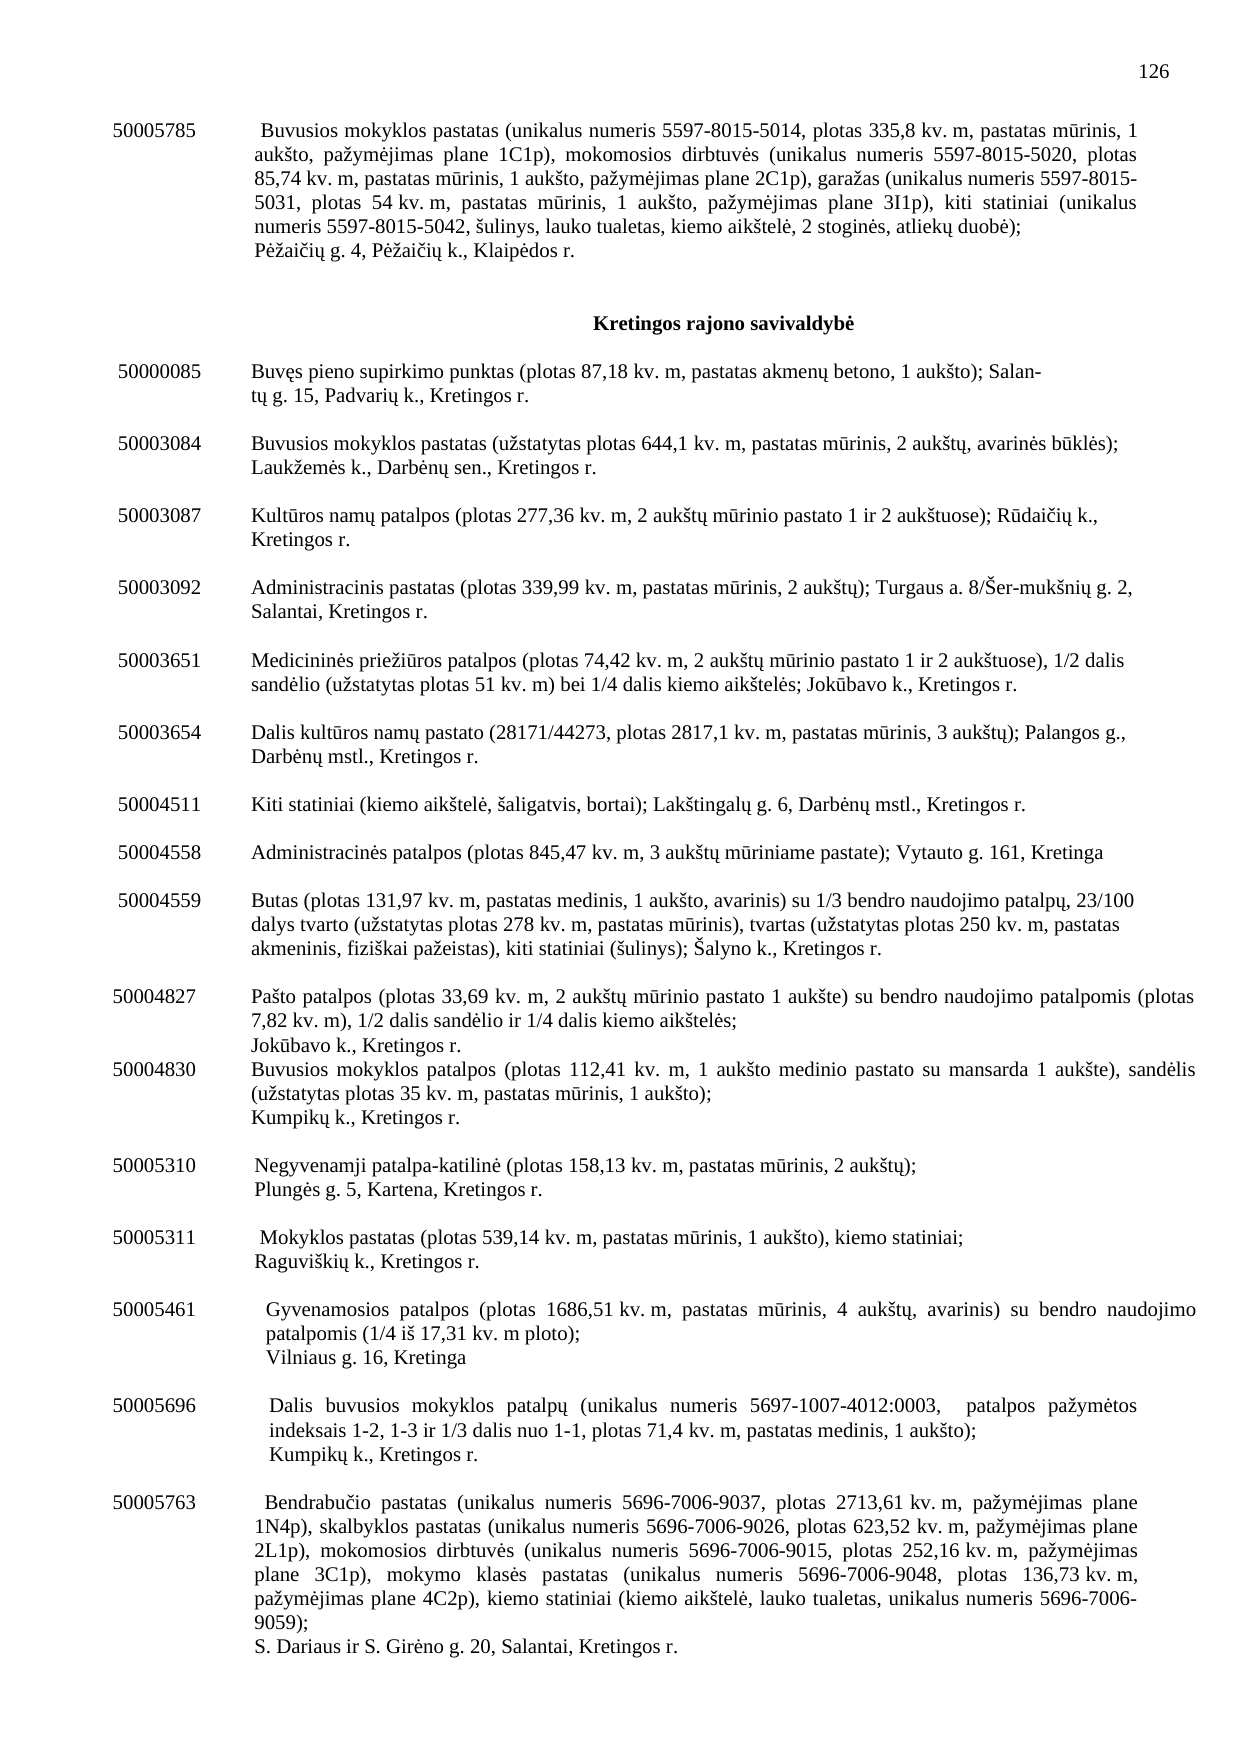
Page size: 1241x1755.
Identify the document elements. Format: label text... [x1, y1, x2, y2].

table_cell [1208, 1297, 1219, 1393]
table_cell [1149, 431, 1166, 479]
table_cell [1149, 792, 1166, 816]
table_cell [1200, 359, 1208, 407]
table_cell 50005461 [101, 1297, 239, 1393]
table_cell [1219, 624, 1240, 647]
table_cell [1200, 720, 1208, 768]
table_cell [101, 816, 1208, 840]
table_cell Kultūros namų patalpos (plotas 277,36 kv. m, 2 aukštų mūrinio pastato 1 ir 2 aukštuose); Rūdaičių k., Kretingos r. [240, 503, 1149, 551]
table_cell [1149, 575, 1166, 623]
table_cell [1149, 840, 1166, 864]
table_cell [1208, 816, 1219, 840]
table_cell [1219, 335, 1240, 359]
table_cell [1208, 359, 1219, 407]
table_cell [1149, 888, 1166, 960]
table_cell [1219, 1225, 1240, 1297]
table_cell [1183, 575, 1200, 623]
table_cell 50005310 [101, 1153, 239, 1225]
table_cell 50005785 [101, 118, 239, 287]
table_cell [1219, 648, 1240, 696]
table_cell [1183, 1490, 1200, 1682]
table_cell 50003092 [101, 575, 239, 623]
table_cell 50003087 [101, 503, 239, 551]
table_cell [1183, 840, 1200, 864]
table_cell Dalis buvusios mokyklos patalpų (unikalus numeris 5697-1007-4012:0003, patalpos pažymėtos indeksais 1-2, 1-3 ir 1/3 dalis nuo 1-1, plotas 71,4 kv. m, pastatas medinis, 1 aukšto); Kumpikų k., Kretingos r. [240, 1394, 1149, 1490]
table_cell [1219, 287, 1240, 311]
table_cell Butas (plotas 131,97 kv. m, pastatas medinis, 1 aukšto, avarinis) su 1/3 bendro naudojimo patalpų, 23/100 dalys tvarto (užstatytas plotas 278 kv. m, pastatas mūrinis), tvartas (užstatytas plotas 250 kv. m, pastatas akmeninis, fiziškai pažeistas), kiti statiniai (šulinys); Šalyno k., Kretingos r. [240, 888, 1149, 960]
table_cell [1149, 1490, 1166, 1682]
table_cell [1183, 359, 1200, 407]
table_cell [101, 864, 1208, 888]
table_cell Buvęs pieno supirkimo punktas (plotas 87,18 kv. m, pastatas akmenų betono, 1 aukšto); Salan- tų g. 15, Padvarių k., Kretingos r. [240, 359, 1149, 407]
table_cell [1166, 1490, 1183, 1682]
table_cell Mokyklos pastatas (plotas 539,14 kv. m, pastatas mūrinis, 1 aukšto), kiemo statiniai; Raguviškių k., Kretingos r. [240, 1225, 1208, 1297]
table_cell [1200, 888, 1208, 960]
table_cell [101, 335, 1208, 359]
table_cell [1219, 840, 1240, 864]
table_cell Dalis kultūros namų pastato (28171/44273, plotas 2817,1 kv. m, pastatas mūrinis, 3 aukštų); Palangos g., Darbėnų mstl., Kretingos r. [240, 720, 1149, 768]
table_cell [1200, 1490, 1208, 1682]
table_cell [1183, 118, 1200, 287]
table_cell [101, 479, 1208, 503]
table_cell [1208, 840, 1219, 864]
table_cell [1166, 720, 1183, 768]
table_cell [1219, 407, 1240, 431]
table_cell Buvusios mokyklos pastatas (unikalus numeris 5597-8015-5014, plotas 335,8 kv. m, pastatas mūrinis, 1 aukšto, pažymėjimas plane 1C1p), mokomosios dirbtuvės (unikalus numeris 5597-8015-5020, plotas 85,74 kv. m, pastatas mūrinis, 1 aukšto, pažymėjimas plane 2C1p), garažas (unikalus numeris 5597-8015-5031, plotas 54 kv. m, pastatas mūrinis, 1 aukšto, pažymėjimas plane 3I1p), kiti statiniai (unikalus numeris 5597-8015-5042, šulinys, lauko tualetas, kiemo aikštelė, 2 stoginės, atliekų duobė); Pėžaičių g. 4, Pėžaičių k., Klaipėdos r. [240, 118, 1149, 287]
table_cell [1149, 720, 1166, 768]
table_cell [1149, 359, 1166, 407]
table_cell [1208, 551, 1219, 575]
table_cell [1166, 503, 1183, 551]
table_cell [1208, 960, 1219, 984]
table_cell [1208, 287, 1219, 311]
table_cell [1219, 888, 1240, 960]
table_cell [101, 696, 1208, 720]
table_cell [1200, 118, 1208, 287]
table_cell [1219, 984, 1240, 1153]
table_cell [1200, 575, 1208, 623]
table_cell [1208, 335, 1219, 359]
table_cell [1219, 768, 1240, 792]
table_cell [1208, 792, 1219, 816]
table_cell [101, 287, 1208, 311]
table_cell [1208, 311, 1219, 335]
table_cell [1149, 118, 1166, 287]
table_cell [1149, 648, 1166, 696]
table_cell [1166, 1394, 1183, 1490]
table_cell [1208, 575, 1219, 623]
table_cell [1219, 431, 1240, 479]
table_cell [1219, 1490, 1240, 1682]
table_cell Pašto patalpos (plotas 33,69 kv. m, 2 aukštų mūrinio pastato 1 aukšte) su bendro naudojimo patalpomis (plotas 7,82 kv. m), 1/2 dalis sandėlio ir 1/4 dalis kiemo aikštelės; Jokūbavo k., Kretingos r. Buvusios mokyklos patalpos (plotas 112,41 kv. m, 1 aukšto medinio pastato su mansarda 1 aukšte), sandėlis (užstatytas plotas 35 kv. m, pastatas mūrinis, 1 aukšto); Kumpikų k., Kretingos r. [240, 984, 1208, 1153]
table_cell [1183, 1394, 1200, 1490]
table_cell [1183, 888, 1200, 960]
table_cell [1208, 1394, 1219, 1490]
table_cell Negyvenamji patalpa-katilinė (plotas 158,13 kv. m, pastatas mūrinis, 2 aukštų); Plungės g. 5, Kartena, Kretingos r. [240, 1153, 1208, 1225]
table_cell Administracinės patalpos (plotas 845,47 kv. m, 3 aukštų mūriniame pastate); Vytauto g. 161, Kretinga [240, 840, 1149, 864]
table_cell [1208, 888, 1219, 960]
table_cell 50003084 [101, 431, 239, 479]
table_cell [1166, 118, 1183, 287]
table_cell [1208, 864, 1219, 888]
table_cell [1219, 311, 1240, 335]
table_cell 50004511 [101, 792, 239, 816]
table_cell [1219, 816, 1240, 840]
table_cell Kiti statiniai (kiemo aikštelė, šaligatvis, bortai); Lakštingalų g. 6, Darbėnų mstl., Kretingos r. [240, 792, 1149, 816]
table_cell [1219, 864, 1240, 888]
table_cell [1166, 575, 1183, 623]
table_cell [1183, 431, 1200, 479]
table_cell Bendrabučio pastatas (unikalus numeris 5696-7006-9037, plotas 2713,61 kv. m, pažymėjimas plane 1N4p), skalbyklos pastatas (unikalus numeris 5696-7006-9026, plotas 623,52 kv. m, pažymėjimas plane 2L1p), mokomosios dirbtuvės (unikalus numeris 5696-7006-9015, plotas 252,16 kv. m, pažymėjimas plane 3C1p), mokymo klasės pastatas (unikalus numeris 5696-7006-9048, plotas 136,73 kv. m, pažymėjimas plane 4C2p), kiemo statiniai (kiemo aikštelė, lauko tualetas, unikalus numeris 5696-7006-9059); S. Dariaus ir S. Girėno g. 20, Salantai, Kretingos r. [240, 1490, 1149, 1682]
table_cell [1166, 431, 1183, 479]
table_cell [1166, 792, 1183, 816]
table_cell [1219, 359, 1240, 407]
table_cell [1208, 431, 1219, 479]
table_cell 50003651 [101, 648, 239, 696]
table_cell [1208, 1490, 1219, 1682]
table_cell 50003654 [101, 720, 239, 768]
table_cell [1200, 503, 1208, 551]
table_cell [1208, 768, 1219, 792]
table_cell 50005763 [101, 1490, 239, 1682]
table_cell [1219, 503, 1240, 551]
table_cell [101, 311, 239, 335]
table_cell [1166, 359, 1183, 407]
table_cell [1219, 792, 1240, 816]
table_cell [1219, 720, 1240, 768]
table_cell 50000085 [101, 359, 239, 407]
table_cell [1183, 503, 1200, 551]
table_cell Gyvenamosios patalpos (plotas 1686,51 kv. m, pastatas mūrinis, 4 aukštų, avarinis) su bendro naudojimo patalpomis (1/4 iš 17,31 kv. m ploto); Vilniaus g. 16, Kretinga [240, 1297, 1208, 1393]
table_cell [1208, 648, 1219, 696]
table_cell [101, 551, 1208, 575]
table_cell 50005311 [101, 1225, 239, 1297]
table_cell Buvusios mokyklos pastatas (užstatytas plotas 644,1 kv. m, pastatas mūrinis, 2 aukštų, avarinės būklės); Laukžemės k., Darbėnų sen., Kretingos r. [240, 431, 1149, 479]
table_cell [1183, 720, 1200, 768]
table_cell [1200, 1394, 1208, 1490]
table_cell [1219, 960, 1240, 984]
table_cell [101, 960, 1208, 984]
table_cell 50004559 [101, 888, 239, 960]
table_cell [1149, 1394, 1166, 1490]
table_cell [1149, 503, 1166, 551]
table_cell [1219, 575, 1240, 623]
table_cell Administracinis pastatas (plotas 339,99 kv. m, pastatas mūrinis, 2 aukštų); Turgaus a. 8/Šer-mukšnių g. 2, Salantai, Kretingos r. [240, 575, 1149, 623]
table_cell 50005696 [101, 1394, 239, 1490]
table_cell [1219, 1394, 1240, 1490]
table_cell [1208, 624, 1219, 647]
table_cell [1166, 648, 1183, 696]
table_cell [1208, 696, 1219, 720]
table_cell [1208, 1225, 1219, 1297]
table_cell [1200, 840, 1208, 864]
table_cell [1166, 840, 1183, 864]
table_cell [1219, 479, 1240, 503]
table_cell [1200, 431, 1208, 479]
table_cell [1183, 648, 1200, 696]
table_cell [1208, 984, 1219, 1153]
table_cell [1219, 1153, 1240, 1225]
table_cell 50004558 [101, 840, 239, 864]
table_cell [101, 624, 1208, 647]
table_cell [1219, 551, 1240, 575]
table_cell [1208, 503, 1219, 551]
table_cell [1183, 792, 1200, 816]
table_cell [1208, 720, 1219, 768]
table_cell [101, 407, 1208, 431]
table_cell [101, 768, 1208, 792]
table_cell [1219, 696, 1240, 720]
table_cell [1208, 118, 1219, 287]
table_cell [1219, 1297, 1240, 1393]
table_cell Kretingos rajono savivaldybė [240, 311, 1208, 335]
table_cell [1208, 479, 1219, 503]
table_cell [1208, 1153, 1219, 1225]
table_cell [1200, 792, 1208, 816]
table_cell [1208, 407, 1219, 431]
table_cell [1219, 118, 1240, 287]
table_cell [1166, 888, 1183, 960]
table_cell 50004827 50004830 [101, 984, 239, 1153]
table_cell [1200, 648, 1208, 696]
table_cell Medicininės priežiūros patalpos (plotas 74,42 kv. m, 2 aukštų mūrinio pastato 1 ir 2 aukštuose), 1/2 dalis sandėlio (užstatytas plotas 51 kv. m) bei 1/4 dalis kiemo aikštelės; Jokūbavo k., Kretingos r. [240, 648, 1149, 696]
